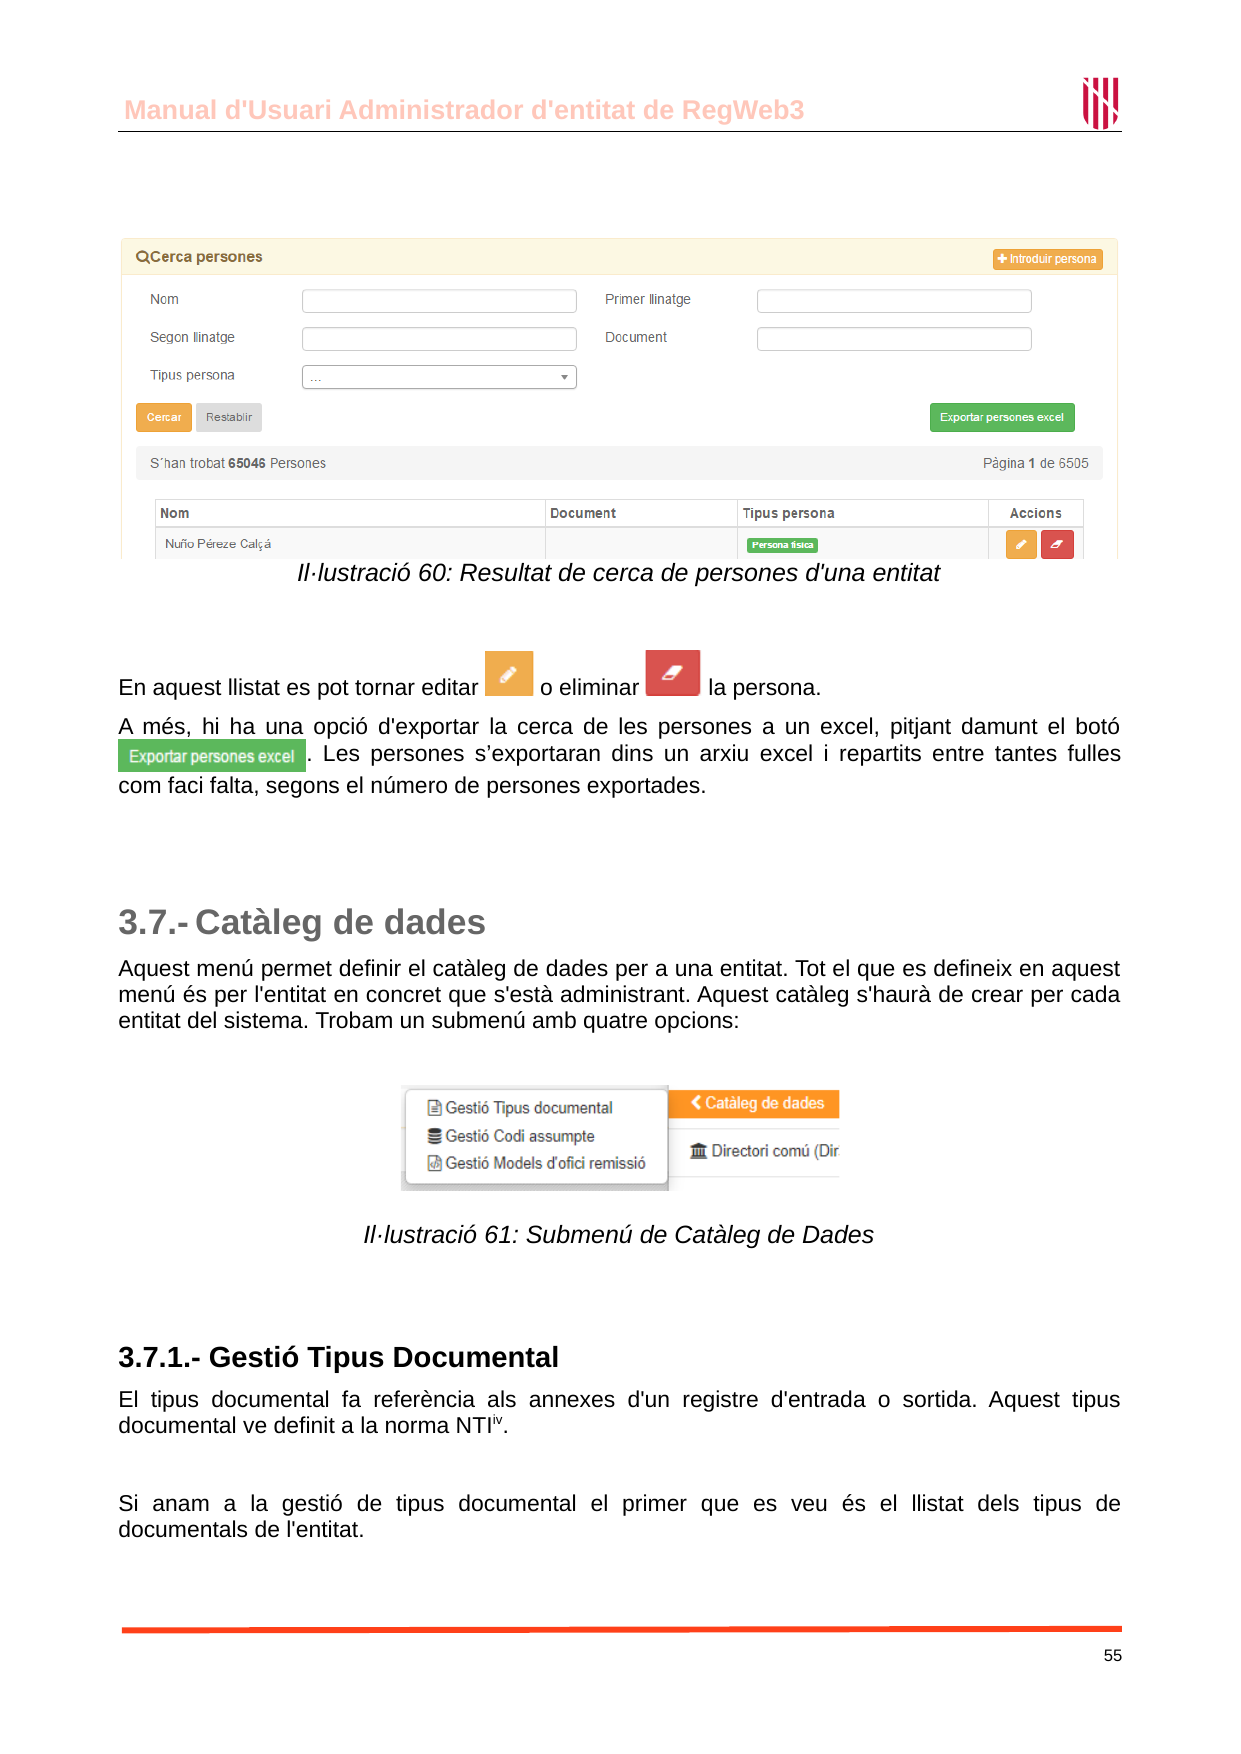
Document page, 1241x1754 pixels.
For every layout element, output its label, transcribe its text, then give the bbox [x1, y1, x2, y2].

picture [645, 650, 702, 696]
picture [400, 1085, 840, 1191]
subtitle Gestió Tipus Documental [118, 1340, 1122, 1373]
text Aquest menú permet definir el catàleg de dades per a una entitat. Tot el que es defineix en aquest menú és per l'entitat en concret que s'està administrant. Aquest catàleg s'haurà de crear per cada entitat del sistema. Trobam un submenú amb quatre opcions: [118, 954, 1122, 1034]
subtitle Catàleg de dades [118, 901, 1122, 942]
text En aquest llistat es pot tornar editar o eliminar la persona. [118, 650, 1122, 700]
text A més, hi ha una opció d'exportar la cerca de les persones a un excel, pitjant damunt el botó . Les persones s’exportaran dins un arxiu excel i repartits entre tantes fulles com faci falta, segons el número de persones exportades. [118, 713, 1122, 798]
text Si anam a la gestió de tipus documental el primer que es veu és el llistat dels tipus de documentals de l'entitat. [118, 1490, 1122, 1543]
text El tipus documental fa referència als annexes d'un registre d'entrada o sortida. Aquest tipus documental ve definit a la norma NTI. [118, 1386, 1122, 1439]
text Il·lustració 61: Submenú de Catàleg de Dades [118, 1220, 1122, 1249]
picture [1080, 76, 1121, 131]
picture [485, 651, 534, 696]
text Il·lustració 60: Resultat de cerca de persones d'una entitat [118, 559, 1122, 587]
